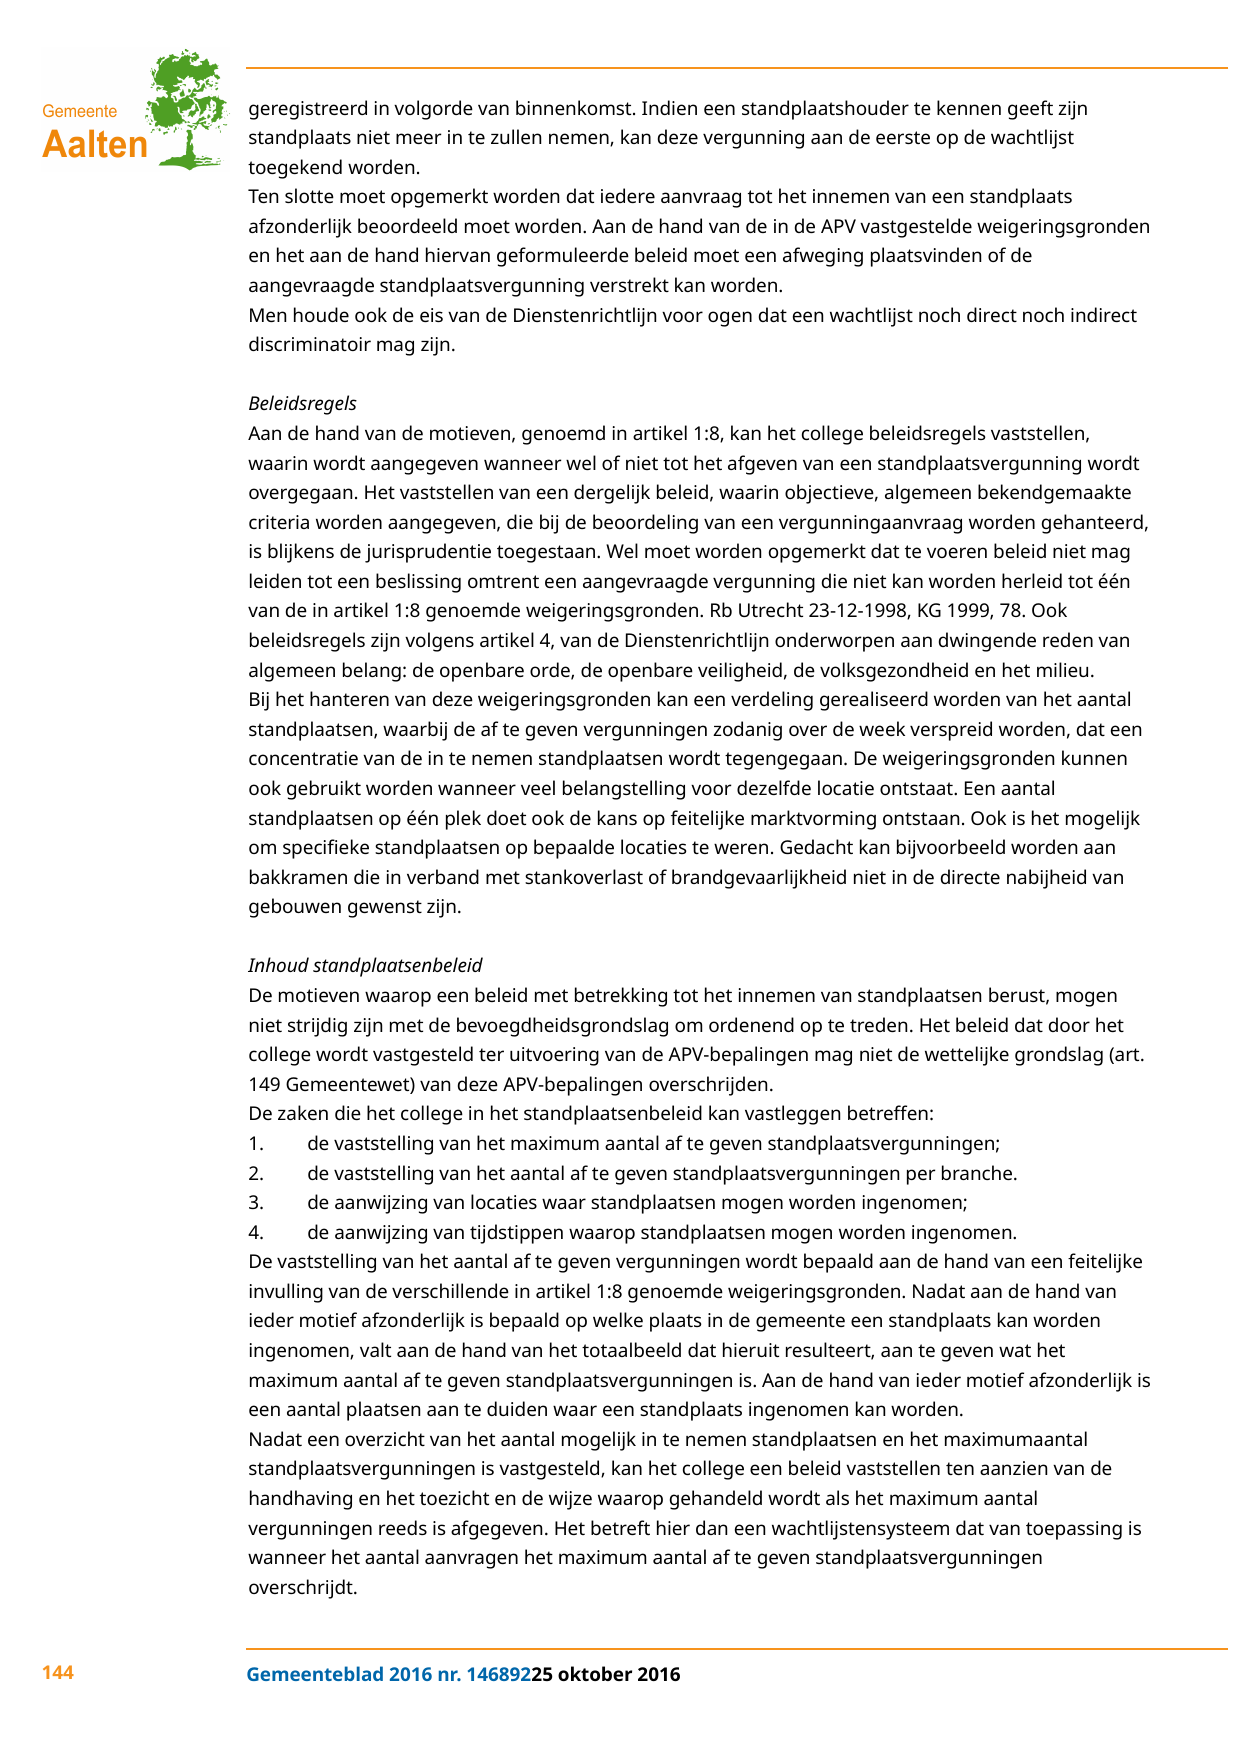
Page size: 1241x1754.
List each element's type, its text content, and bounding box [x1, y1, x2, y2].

text Inhoud standplaatsenbeleid [248, 953, 1152, 978]
text Ten slotte moet opgemerkt worden dat iedere aanvraag tot het innemen van een standplaats afzonderlijk beoordeeld moet worden. Aan de hand van de in de APV vastgestelde weigeringsgronden en het aan de hand hiervan geformuleerde beleid moet een afweging plaatsvinden of de aangevraagde standplaatsvergunning verstrekt kan worden. [248, 183, 1152, 298]
text geregistreerd in volgorde van binnenkomst. Indien een standplaatshouder te kennen geeft zijn standplaats niet meer in te zullen nemen, kan deze vergunning aan de eerste op de wachtlijst toegekend worden. [248, 95, 1152, 180]
text De vaststelling van het aantal af te geven vergunningen wordt bepaald aan de hand van een feitelijke invulling van de verschillende in artikel 1:8 genoemde weigeringsgronden. Nadat aan de hand van ieder motief afzonderlijk is bepaald op welke plaats in de gemeente een standplaats kan worden ingenomen, valt aan de hand van het totaalbeeld dat hieruit resulteert, aan te geven wat het maximum aantal af te geven standplaatsvergunningen is. Aan de hand van ieder motief afzonderlijk is een aantal plaatsen aan te duiden waar een standplaats ingenomen kan worden. [248, 1248, 1152, 1422]
text Men houde ook de eis van de Dienstenrichtlijn voor ogen dat een wachtlijst noch direct noch indirect discriminatoir mag zijn. [248, 302, 1152, 357]
text Beleidsregels [248, 391, 1152, 416]
list de vaststelling van het aantal af te geven standplaatsvergunningen per branche. [248, 1160, 1152, 1186]
text Nadat een overzicht van het aantal mogelijk in te nemen standplaatsen en het maximumaantal standplaatsvergunningen is vastgesteld, kan het college een beleid vaststellen ten aanzien van de handhaving en het toezicht en de wijze waarop gehandeld wordt als het maximum aantal vergunningen reeds is afgegeven. Het betreft hier dan een wachtlijstensysteem dat van toepassing is wanneer het aantal aanvragen het maximum aantal af te geven standplaatsvergunningen overschrijdt. [248, 1426, 1152, 1600]
list de vaststelling van het maximum aantal af te geven standplaatsvergunningen; [248, 1130, 1152, 1156]
list de aanwijzing van locaties waar standplaatsen mogen worden ingenomen; [248, 1189, 1152, 1215]
list de aanwijzing van tijdstippen waarop standplaatsen mogen worden ingenomen. [248, 1219, 1152, 1245]
text Bij het hanteren van deze weigeringsgronden kan een verdeling gerealiseerd worden van het aantal standplaatsen, waarbij de af te geven vergunningen zodanig over de week verspreid worden, dat een concentratie van de in te nemen standplaatsen wordt tegengegaan. De weigeringsgronden kunnen ook gebruikt worden wanneer veel belangstelling voor dezelfde locatie ontstaat. Een aantal standplaatsen op één plek doet ook de kans op feitelijke marktvorming ontstaan. Ook is het mogelijk om specifieke standplaatsen op bepaalde locaties te weren. Gedacht kan bijvoorbeeld worden aan bakkramen die in verband met stankoverlast of brandgevaarlijkheid niet in de directe nabijheid van gebouwen gewenst zijn. [248, 686, 1152, 919]
text Aan de hand van de motieven, genoemd in artikel 1:8, kan het college beleidsregels vaststellen, waarin wordt aangegeven wanneer wel of niet tot het afgeven van een standplaatsvergunning wordt overgegaan. Het vaststellen van een dergelijk beleid, waarin objectieve, algemeen bekendgemaakte criteria worden aangegeven, die bij de beoordeling van een vergunningaanvraag worden gehanteerd, is blijkens de jurisprudentie toegestaan. Wel moet worden opgemerkt dat te voeren beleid niet mag leiden tot een beslissing omtrent een aangevraagde vergunning die niet kan worden herleid tot één van de in artikel 1:8 genoemde weigeringsgronden. Rb Utrecht 23-12-1998, KG 1999, 78. Ook beleidsregels zijn volgens artikel 4, van de Dienstenrichtlijn onderworpen aan dwingende reden van algemeen belang: de openbare orde, de openbare veiligheid, de volksgezondheid en het milieu. [248, 420, 1152, 683]
text De zaken die het college in het standplaatsenbeleid kan vastleggen betreffen: [248, 1101, 1152, 1126]
text De motieven waarop een beleid met betrekking tot het innemen van standplaatsen berust, mogen niet strijdig zijn met de bevoegdheidsgrondslag om ordenend op te treden. Het beleid dat door het college wordt vastgesteld ter uitvoering van de APV-bepalingen mag niet de wettelijke grondslag (art. 149 Gemeentewet) van deze APV-bepalingen overschrijden. [248, 982, 1152, 1097]
picture [41, 47, 231, 172]
